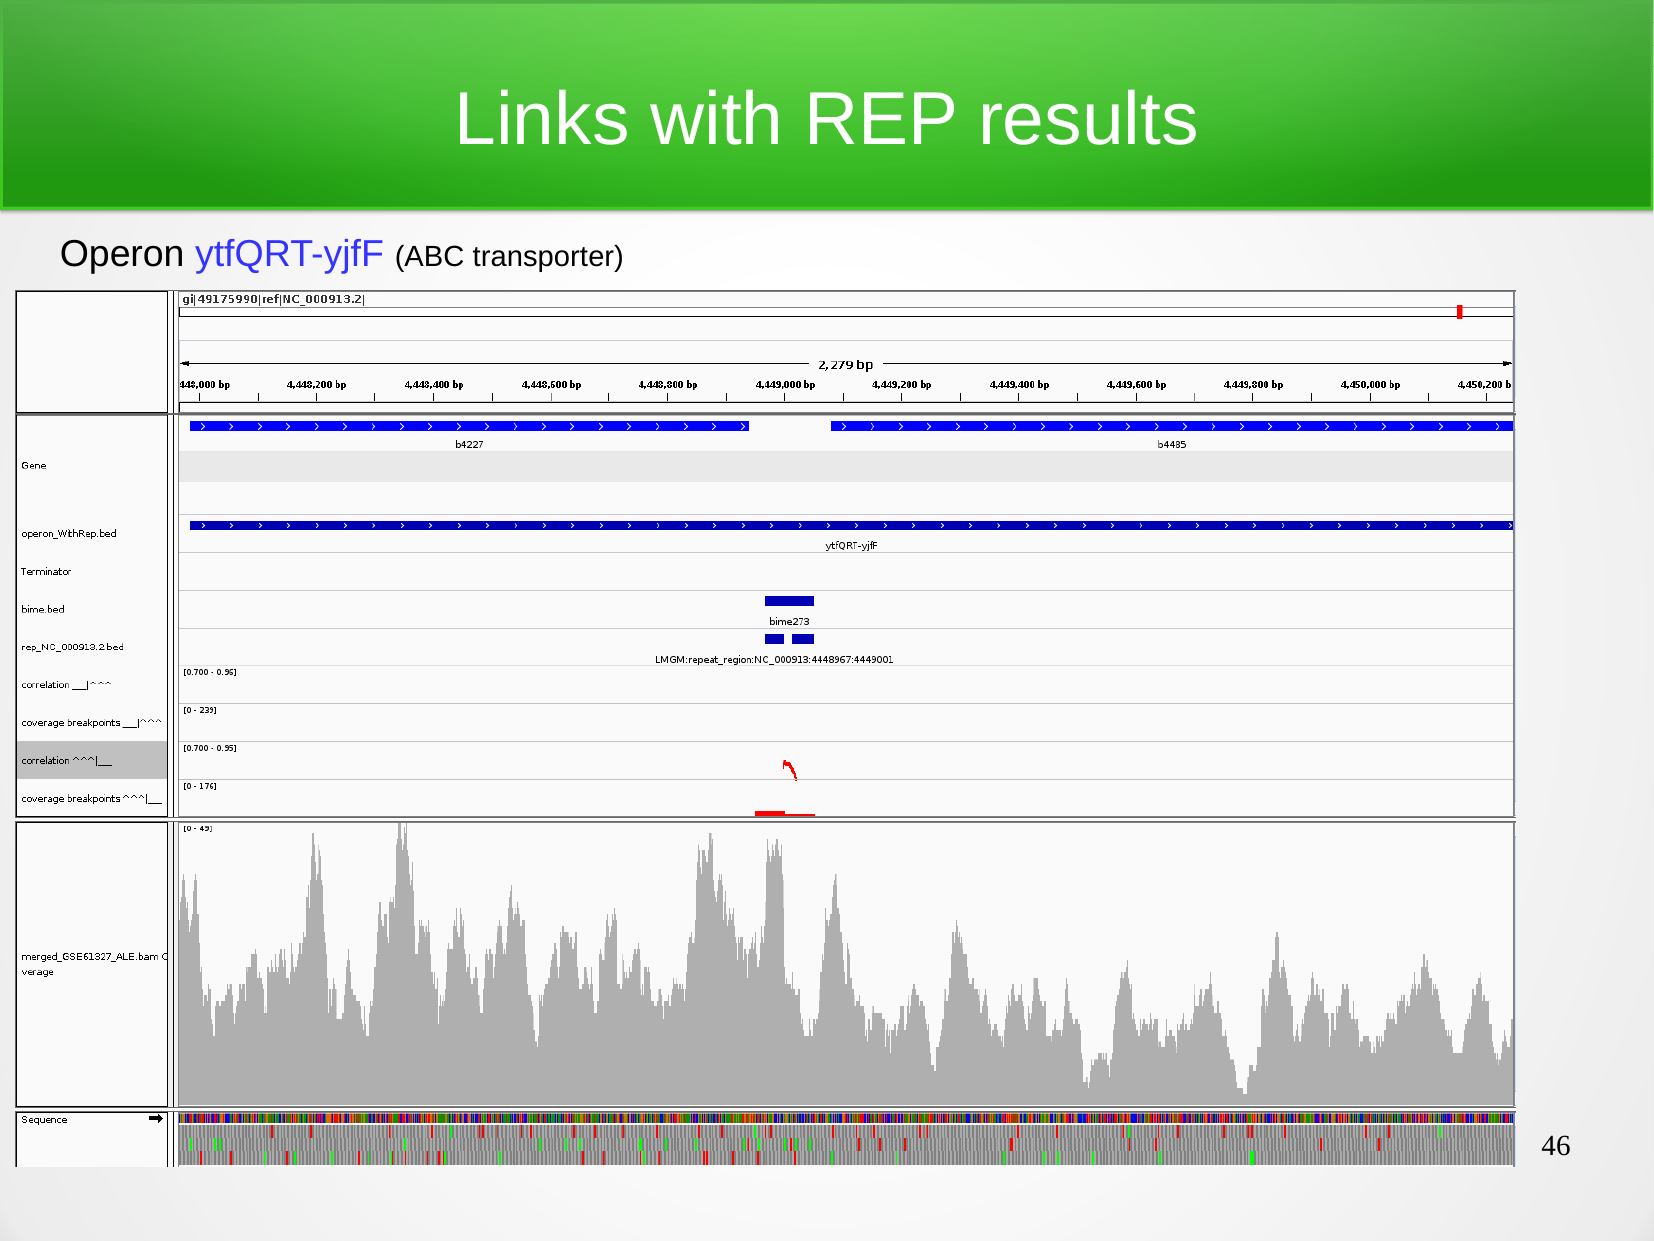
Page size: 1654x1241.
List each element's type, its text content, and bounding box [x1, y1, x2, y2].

title Links with REP results [82, 34, 1571, 203]
text_box Operon ytfQRT-yjfF (ABC transporter) [45, 225, 647, 282]
picture [15, 290, 1516, 1168]
